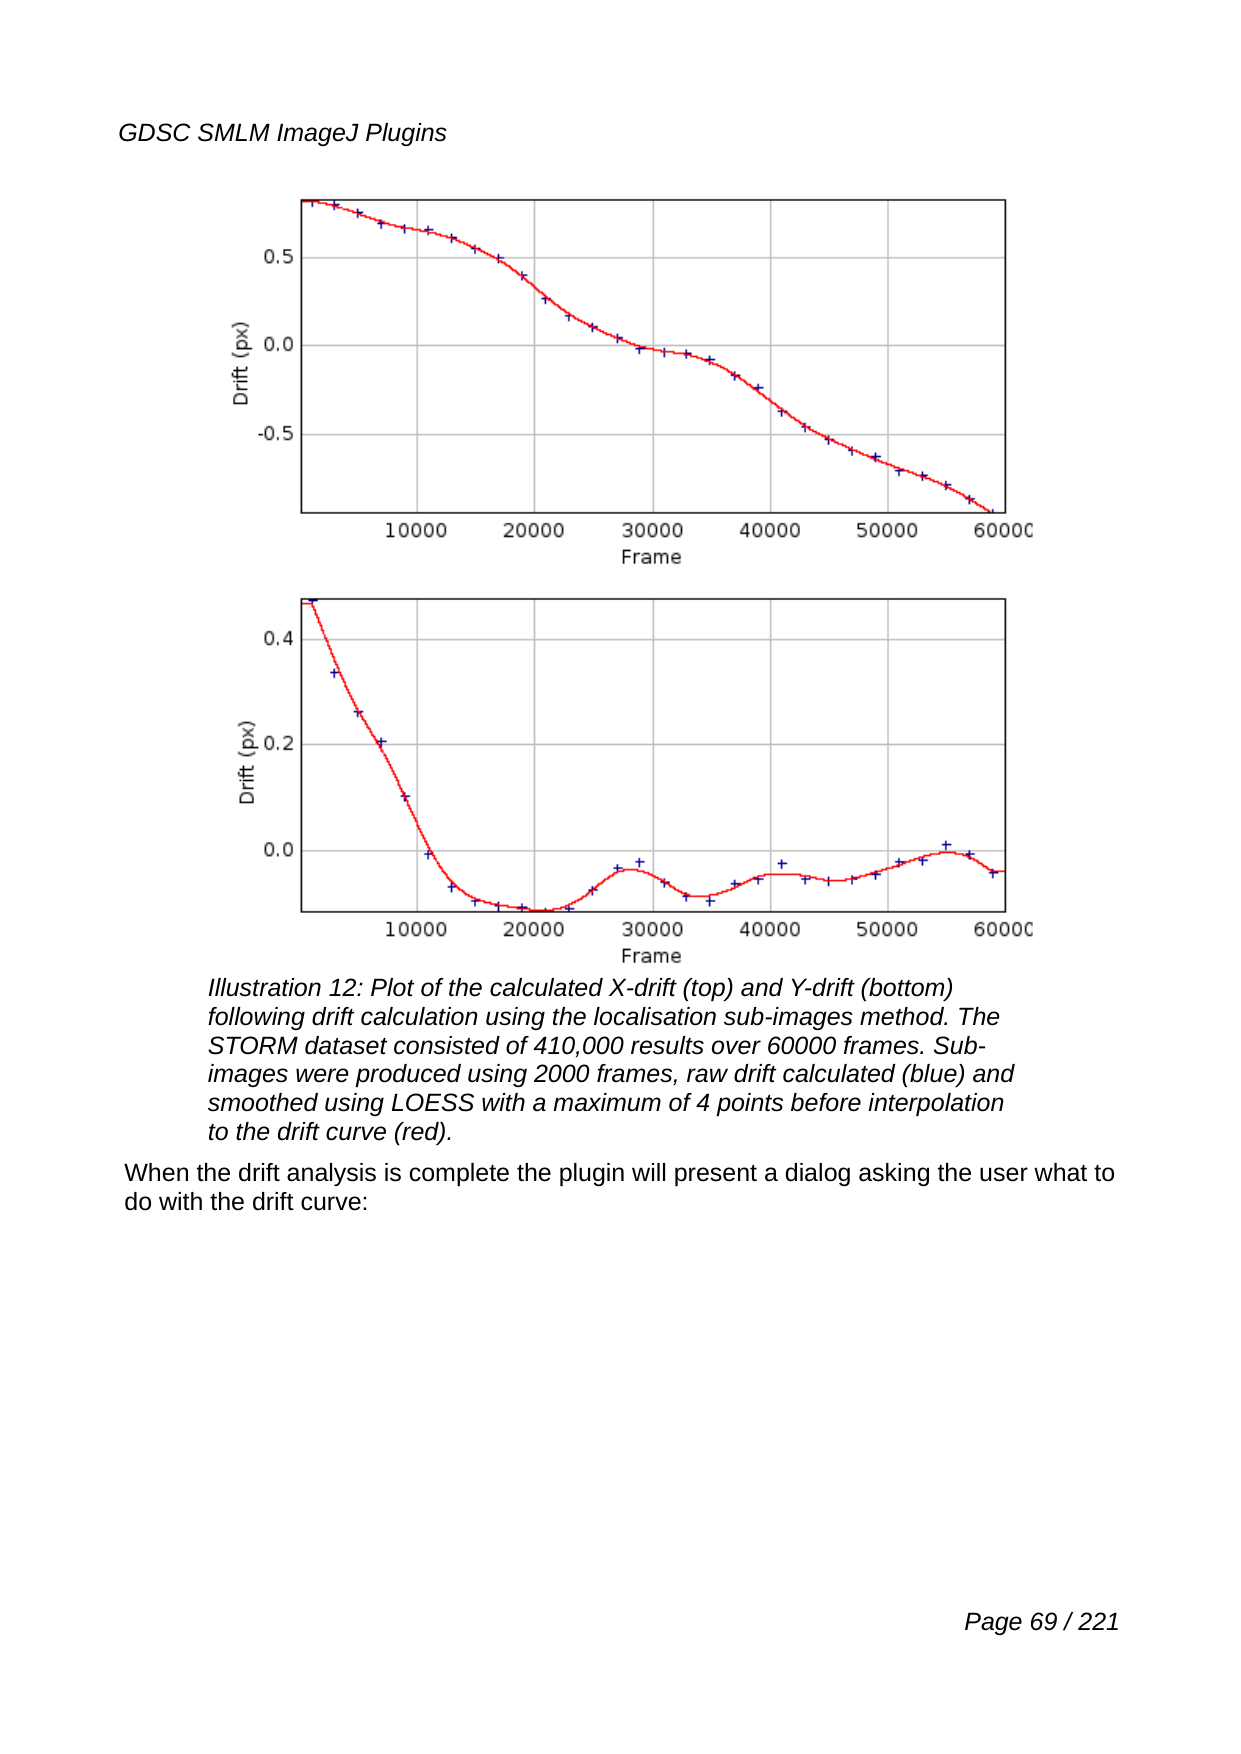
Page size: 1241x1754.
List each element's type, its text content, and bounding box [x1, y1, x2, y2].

text When the drift analysis is complete the plugin will present a dialog asking the user what to do with the drift curve: [124, 1158, 1122, 1216]
text Illustration 12: Plot of the calculated X-drift (top) and Y-drift (bottom) following drift calculation using the localisation sub-images method. The STORM dataset consisted of 410,000 results over 60000 frames. Sub-images were produced using 2000 frames, raw drift calculated (blue) and smoothed using LOESS with a maximum of 4 points before interpolation to the drift curve (red). [208, 974, 1033, 1146]
picture [207, 176, 1033, 974]
